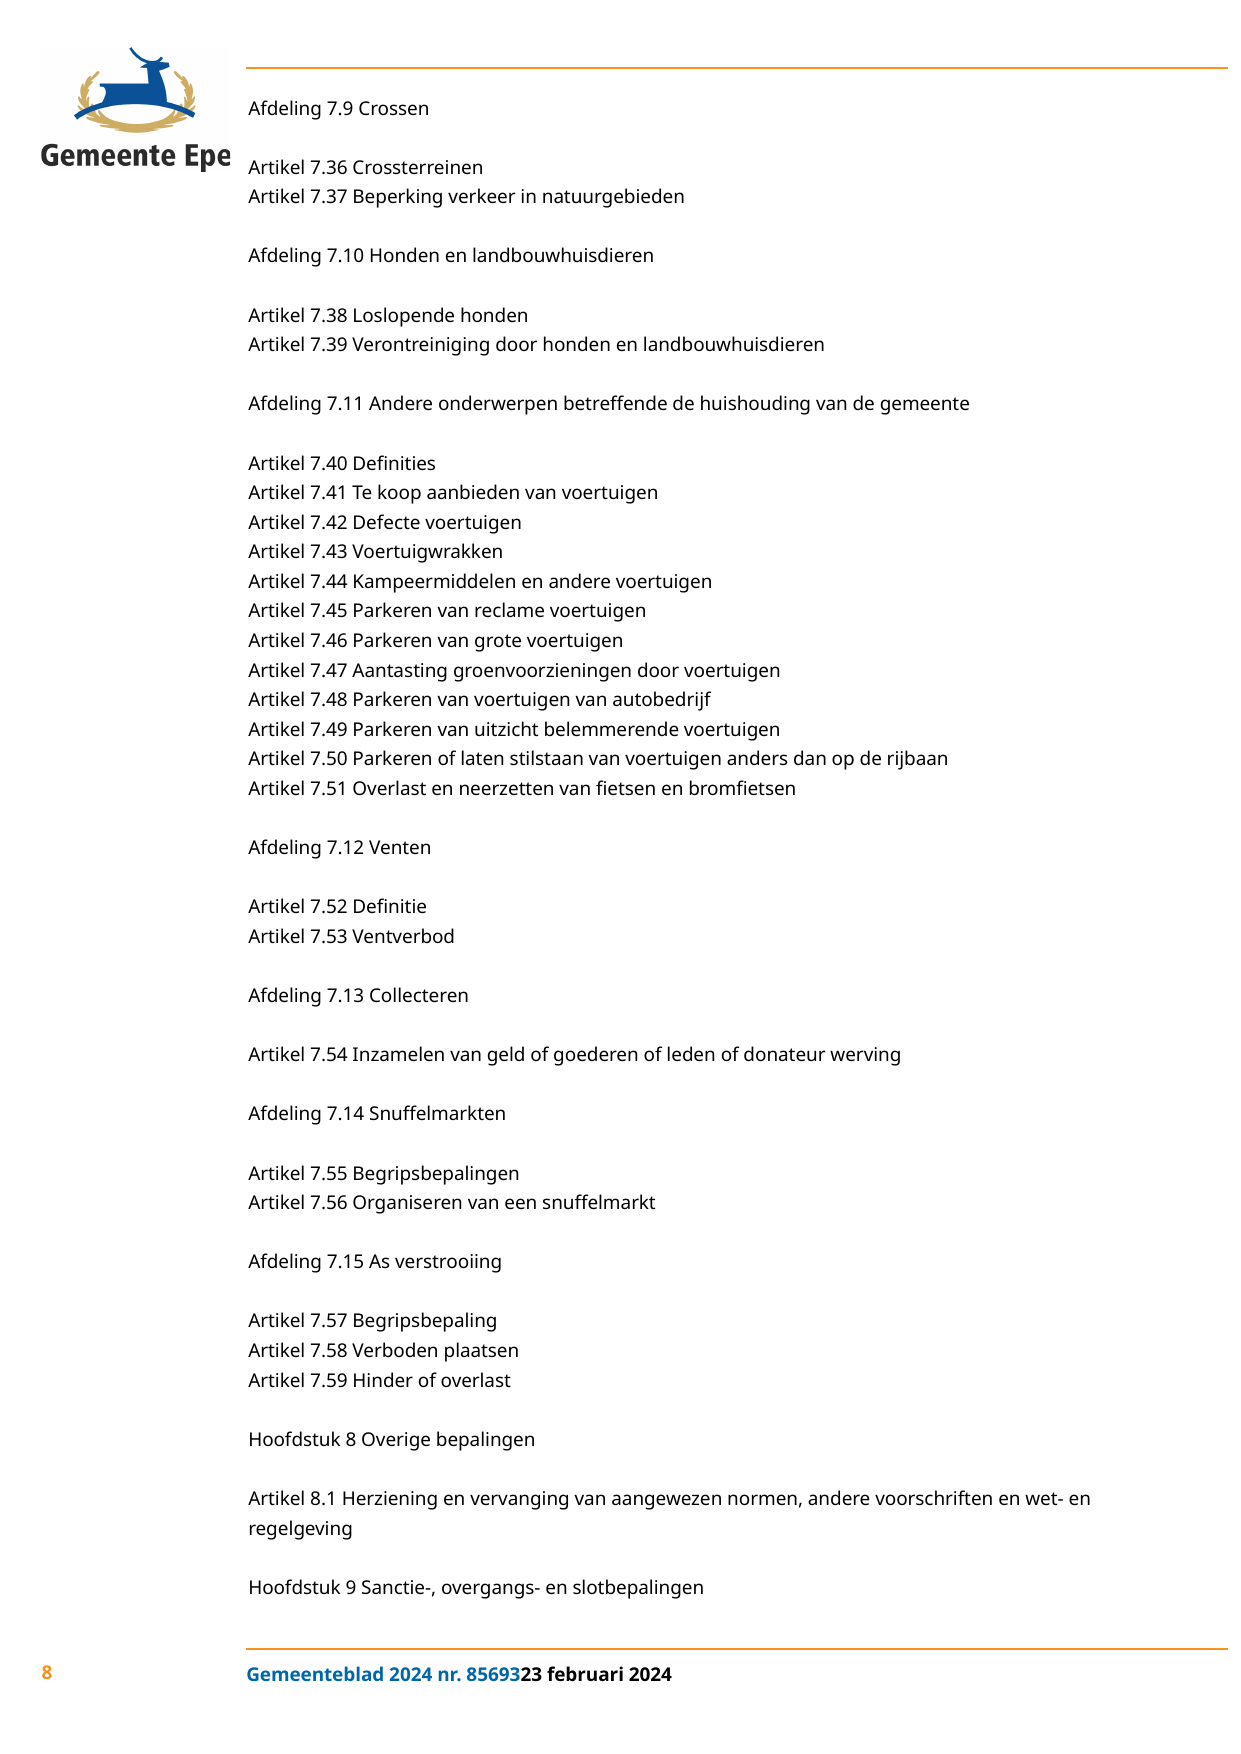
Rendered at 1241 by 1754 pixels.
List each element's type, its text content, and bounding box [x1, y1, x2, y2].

text Artikel 7.58 Verboden plaatsen [248, 1337, 1152, 1363]
text Artikel 7.54 Inzamelen van geld of goederen of leden of donateur werving [248, 1041, 1152, 1067]
text Afdeling 7.15 As verstrooiing [248, 1248, 1152, 1274]
text Artikel 7.42 Defecte voertuigen [248, 509, 1152, 535]
text Artikel 7.40 Definities [248, 450, 1152, 476]
text Artikel 7.45 Parkeren van reclame voertuigen [248, 598, 1152, 623]
text Artikel 7.37 Beperking verkeer in natuurgebieden [248, 183, 1152, 209]
text Artikel 7.59 Hinder of overlast [248, 1367, 1152, 1393]
text Artikel 7.53 Ventverbod [248, 923, 1152, 949]
text Afdeling 7.11 Andere onderwerpen betreffende de huishouding van de gemeente [248, 391, 1152, 416]
text Artikel 7.49 Parkeren van uitzicht belemmerende voertuigen [248, 716, 1152, 742]
text Artikel 7.56 Organiseren van een snuffelmarkt [248, 1189, 1152, 1215]
picture [41, 47, 231, 172]
text Artikel 7.50 Parkeren of laten stilstaan van voertuigen anders dan op de rijbaan [248, 746, 1152, 771]
text Artikel 7.52 Definitie [248, 893, 1152, 919]
text Artikel 7.46 Parkeren van grote voertuigen [248, 627, 1152, 653]
text Artikel 7.43 Voertuigwrakken [248, 538, 1152, 564]
text Artikel 7.36 Crossterreinen [248, 154, 1152, 180]
text Afdeling 7.13 Collecteren [248, 982, 1152, 1008]
text Artikel 7.39 Verontreiniging door honden en landbouwhuisdieren [248, 331, 1152, 357]
text Artikel 7.55 Begripsbepalingen [248, 1160, 1152, 1186]
text Artikel 7.47 Aantasting groenvoorzieningen door voertuigen [248, 657, 1152, 683]
text Afdeling 7.10 Honden en landbouwhuisdieren [248, 243, 1152, 268]
text Artikel 7.44 Kampeermiddelen en andere voertuigen [248, 568, 1152, 594]
text Artikel 7.38 Loslopende honden [248, 302, 1152, 328]
text Artikel 7.57 Begripsbepaling [248, 1308, 1152, 1333]
text Artikel 7.41 Te koop aanbieden van voertuigen [248, 479, 1152, 505]
text Afdeling 7.14 Snuffelmarkten [248, 1101, 1152, 1126]
text Hoofdstuk 8 Overige bepalingen [248, 1426, 1152, 1452]
text Artikel 8.1 Herziening en vervanging van aangewezen normen, andere voorschriften en wet- en regelgeving [248, 1485, 1152, 1541]
text Afdeling 7.9 Crossen [248, 95, 1152, 121]
text Artikel 7.48 Parkeren van voertuigen van autobedrijf [248, 686, 1152, 712]
text Hoofdstuk 9 Sanctie-, overgangs- en slotbepalingen [248, 1574, 1152, 1600]
text Artikel 7.51 Overlast en neerzetten van fietsen en bromfietsen [248, 775, 1152, 801]
text Afdeling 7.12 Venten [248, 834, 1152, 860]
